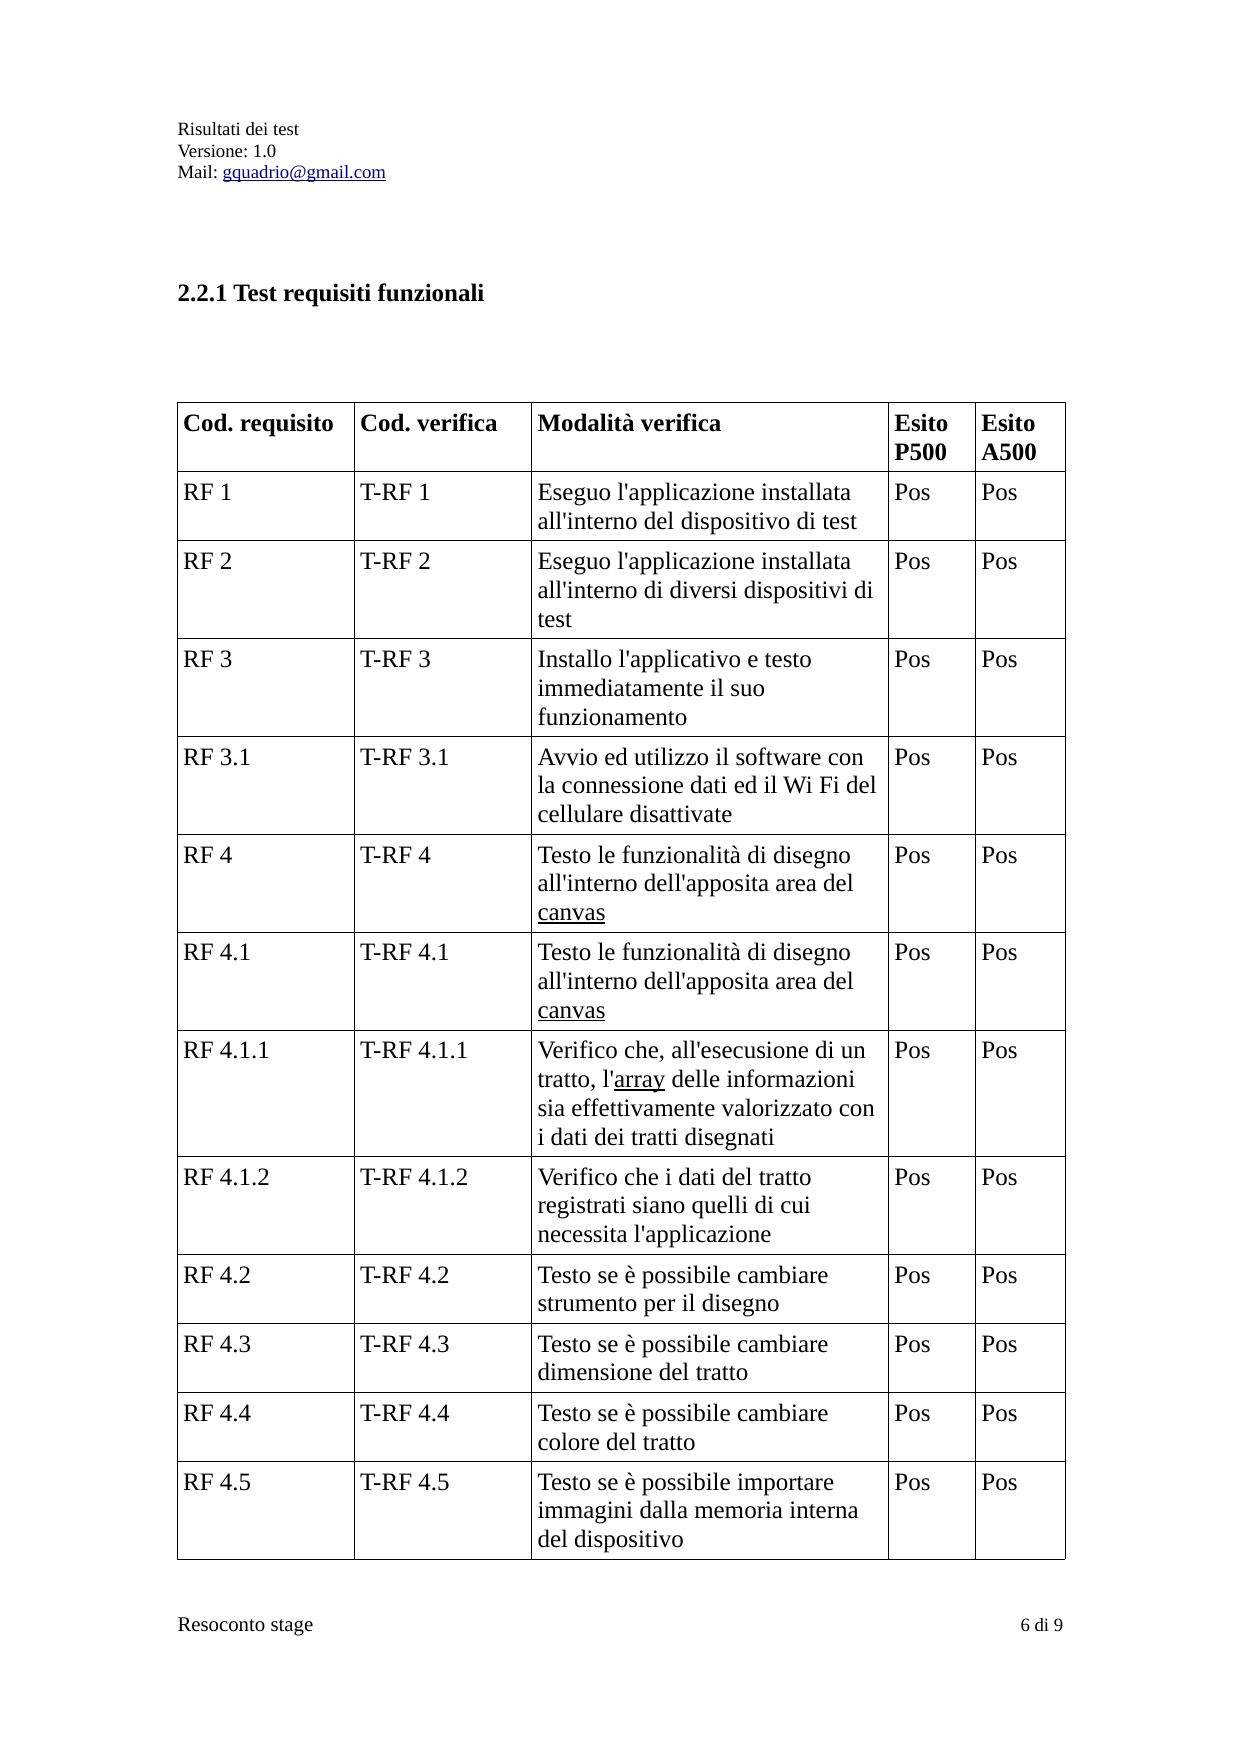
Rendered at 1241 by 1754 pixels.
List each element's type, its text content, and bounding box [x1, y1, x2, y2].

table_cell T-RF 1 [355, 472, 531, 540]
table_cell Testo se è possibile cambiare dimensione del tratto [532, 1324, 888, 1392]
table_cell T-RF 3.1 [355, 737, 531, 834]
table_cell T-RF 4.4 [355, 1393, 531, 1461]
table_cell Pos [889, 1255, 975, 1323]
table_cell RF 4.4 [178, 1393, 354, 1461]
table_cell Pos [976, 1255, 1065, 1323]
table_cell Testo se è possibile importare immagini dalla memoria interna del dispositivo [532, 1462, 888, 1559]
table_cell Pos [976, 639, 1065, 736]
table_cell RF 4.1.1 [178, 1031, 354, 1156]
table_cell Pos [976, 1462, 1065, 1559]
table_cell Pos [976, 541, 1065, 638]
table_cell Testo le funzionalità di disegno all'interno dell'apposita area del canvas [532, 835, 888, 932]
table_cell Testo se è possibile cambiare strumento per il disegno [532, 1255, 888, 1323]
table_cell RF 3.1 [178, 737, 354, 834]
table_cell Testo se è possibile cambiare colore del tratto [532, 1393, 888, 1461]
table_cell Pos [976, 1324, 1065, 1392]
table_cell Pos [976, 1157, 1065, 1254]
table_cell T-RF 3 [355, 639, 531, 736]
table_cell Pos [889, 472, 975, 540]
table_cell Avvio ed utilizzo il software con la connessione dati ed il Wi Fi del cellulare disattivate [532, 737, 888, 834]
table_cell Pos [976, 933, 1065, 1029]
table_cell Verifico che i dati del tratto registrati siano quelli di cui necessita l'applicazione [532, 1157, 888, 1254]
table_cell Pos [889, 1031, 975, 1156]
table_cell Pos [889, 1393, 975, 1461]
table_cell Pos [889, 1462, 975, 1559]
table_cell Pos [889, 639, 975, 736]
table_cell RF 4.2 [178, 1255, 354, 1323]
table_cell Pos [976, 1393, 1065, 1461]
table_header Cod. verifica [355, 403, 531, 471]
table_cell T-RF 4.3 [355, 1324, 531, 1392]
table_cell Pos [889, 1157, 975, 1254]
table_cell RF 4.5 [178, 1462, 354, 1559]
table_cell RF 4.3 [178, 1324, 354, 1392]
table_cell Pos [889, 1324, 975, 1392]
table_header Cod. requisito [178, 403, 354, 471]
subtitle 2.2.1 Test requisiti funzionali [177, 278, 1063, 307]
table_cell Pos [889, 835, 975, 932]
table_cell T-RF 4.1.2 [355, 1157, 531, 1254]
table_cell RF 4.1.2 [178, 1157, 354, 1254]
table_cell RF 1 [178, 472, 354, 540]
table_header Esito A500 [976, 403, 1065, 471]
table_cell RF 3 [178, 639, 354, 736]
table_cell Verifico che, all'esecusione di un tratto, l'array delle informazioni sia effettivamente valorizzato con i dati dei tratti disegnati [532, 1031, 888, 1156]
table_header Esito P500 [889, 403, 975, 471]
table_cell Installo l'applicativo e testo immediatamente il suo funzionamento [532, 639, 888, 736]
table_cell Pos [889, 933, 975, 1029]
table_cell Pos [889, 541, 975, 638]
table_cell Eseguo l'applicazione installata all'interno di diversi dispositivi di test [532, 541, 888, 638]
table_cell RF 4 [178, 835, 354, 932]
table_cell T-RF 4.1.1 [355, 1031, 531, 1156]
table_cell Pos [889, 737, 975, 834]
table_cell T-RF 4.2 [355, 1255, 531, 1323]
table_cell Eseguo l'applicazione installata all'interno del dispositivo di test [532, 472, 888, 540]
table_cell Testo le funzionalità di disegno all'interno dell'apposita area del canvas [532, 933, 888, 1029]
table_cell T-RF 4 [355, 835, 531, 932]
table_cell Pos [976, 1031, 1065, 1156]
table_cell Pos [976, 835, 1065, 932]
table_header Modalità verifica [532, 403, 888, 471]
table_cell Pos [976, 472, 1065, 540]
table_cell T-RF 2 [355, 541, 531, 638]
table_cell Pos [976, 737, 1065, 834]
table_cell RF 4.1 [178, 933, 354, 1029]
table_cell T-RF 4.5 [355, 1462, 531, 1559]
table_cell RF 2 [178, 541, 354, 638]
table_cell T-RF 4.1 [355, 933, 531, 1029]
